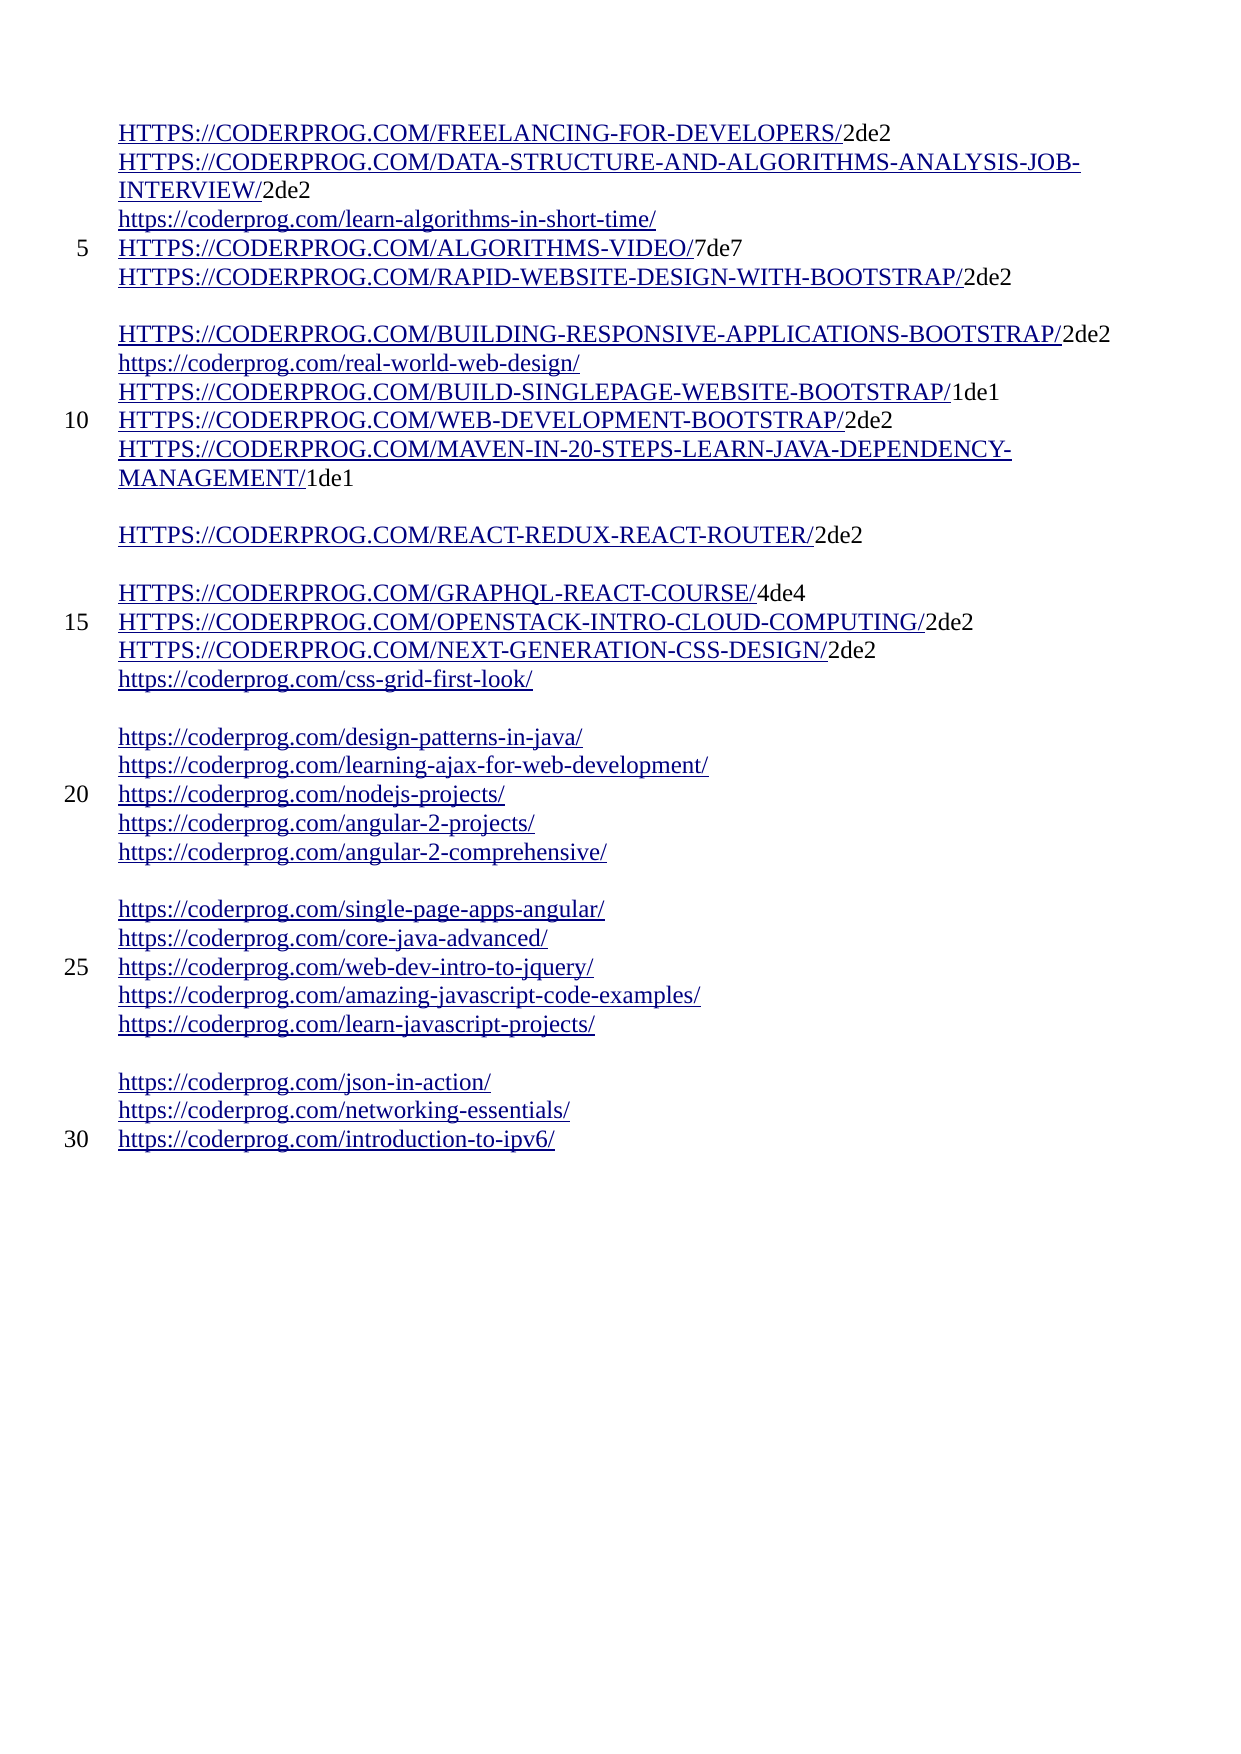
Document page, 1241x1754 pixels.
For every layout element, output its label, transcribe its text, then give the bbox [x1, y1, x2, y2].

text HTTPS://CODERPROG.COM/RAPID-WEBSITE-DESIGN-WITH-BOOTSTRAP/2de2 [118, 262, 1122, 291]
text https://coderprog.com/core-java-advanced/ [118, 923, 1122, 952]
text https://coderprog.com/networking-essentials/ [118, 1096, 1122, 1124]
text https://coderprog.com/single-page-apps-angular/ [118, 894, 1122, 923]
text https://coderprog.com/nodejs-projects/ [118, 779, 1122, 808]
text https://coderprog.com/learn-javascript-projects/ [118, 1009, 1122, 1038]
text HTTPS://CODERPROG.COM/OPENSTACK-INTRO-CLOUD-COMPUTING/2de2 [118, 607, 1122, 636]
text HTTPS://CODERPROG.COM/REACT-REDUX-REACT-ROUTER/2de2 [118, 521, 1122, 549]
text HTTPS://CODERPROG.COM/GRAPHQL-REACT-COURSE/4de4 [118, 578, 1122, 607]
text HTTPS://CODERPROG.COM/WEB-DEVELOPMENT-BOOTSTRAP/2de2 [118, 406, 1122, 434]
text https://coderprog.com/css-grid-first-look/ [118, 664, 1122, 693]
text https://coderprog.com/design-patterns-in-java/ [118, 722, 1122, 751]
text HTTPS://CODERPROG.COM/NEXT-GENERATION-CSS-DESIGN/2de2 [118, 636, 1122, 664]
text https://coderprog.com/real-world-web-design/ [118, 348, 1122, 377]
text HTTPS://CODERPROG.COM/MAVEN-IN-20-STEPS-LEARN-JAVA-DEPENDENCY-MANAGEMENT/1de1 [118, 434, 1122, 492]
text HTTPS://CODERPROG.COM/BUILDING-RESPONSIVE-APPLICATIONS-BOOTSTRAP/2de2 [118, 319, 1122, 348]
text HTTPS://CODERPROG.COM/ALGORITHMS-VIDEO/7de7 [118, 233, 1122, 262]
text HTTPS://CODERPROG.COM/FREELANCING-FOR-DEVELOPERS/2de2 [118, 118, 1122, 147]
text HTTPS://CODERPROG.COM/BUILD-SINGLEPAGE-WEBSITE-BOOTSTRAP/1de1 [118, 377, 1122, 406]
text https://coderprog.com/amazing-javascript-code-examples/ [118, 981, 1122, 1009]
text https://coderprog.com/web-dev-intro-to-jquery/ [118, 952, 1122, 981]
text https://coderprog.com/introduction-to-ipv6/ [118, 1124, 1122, 1153]
text HTTPS://CODERPROG.COM/DATA-STRUCTURE-AND-ALGORITHMS-ANALYSIS-JOB-INTERVIEW/2de2 [118, 147, 1122, 204]
text https://coderprog.com/angular-2-comprehensive/ [118, 837, 1122, 866]
text https://coderprog.com/angular-2-projects/ [118, 808, 1122, 837]
text https://coderprog.com/json-in-action/ [118, 1067, 1122, 1096]
text https://coderprog.com/learning-ajax-for-web-development/ [118, 751, 1122, 779]
text https://coderprog.com/learn-algorithms-in-short-time/ [118, 204, 1122, 233]
